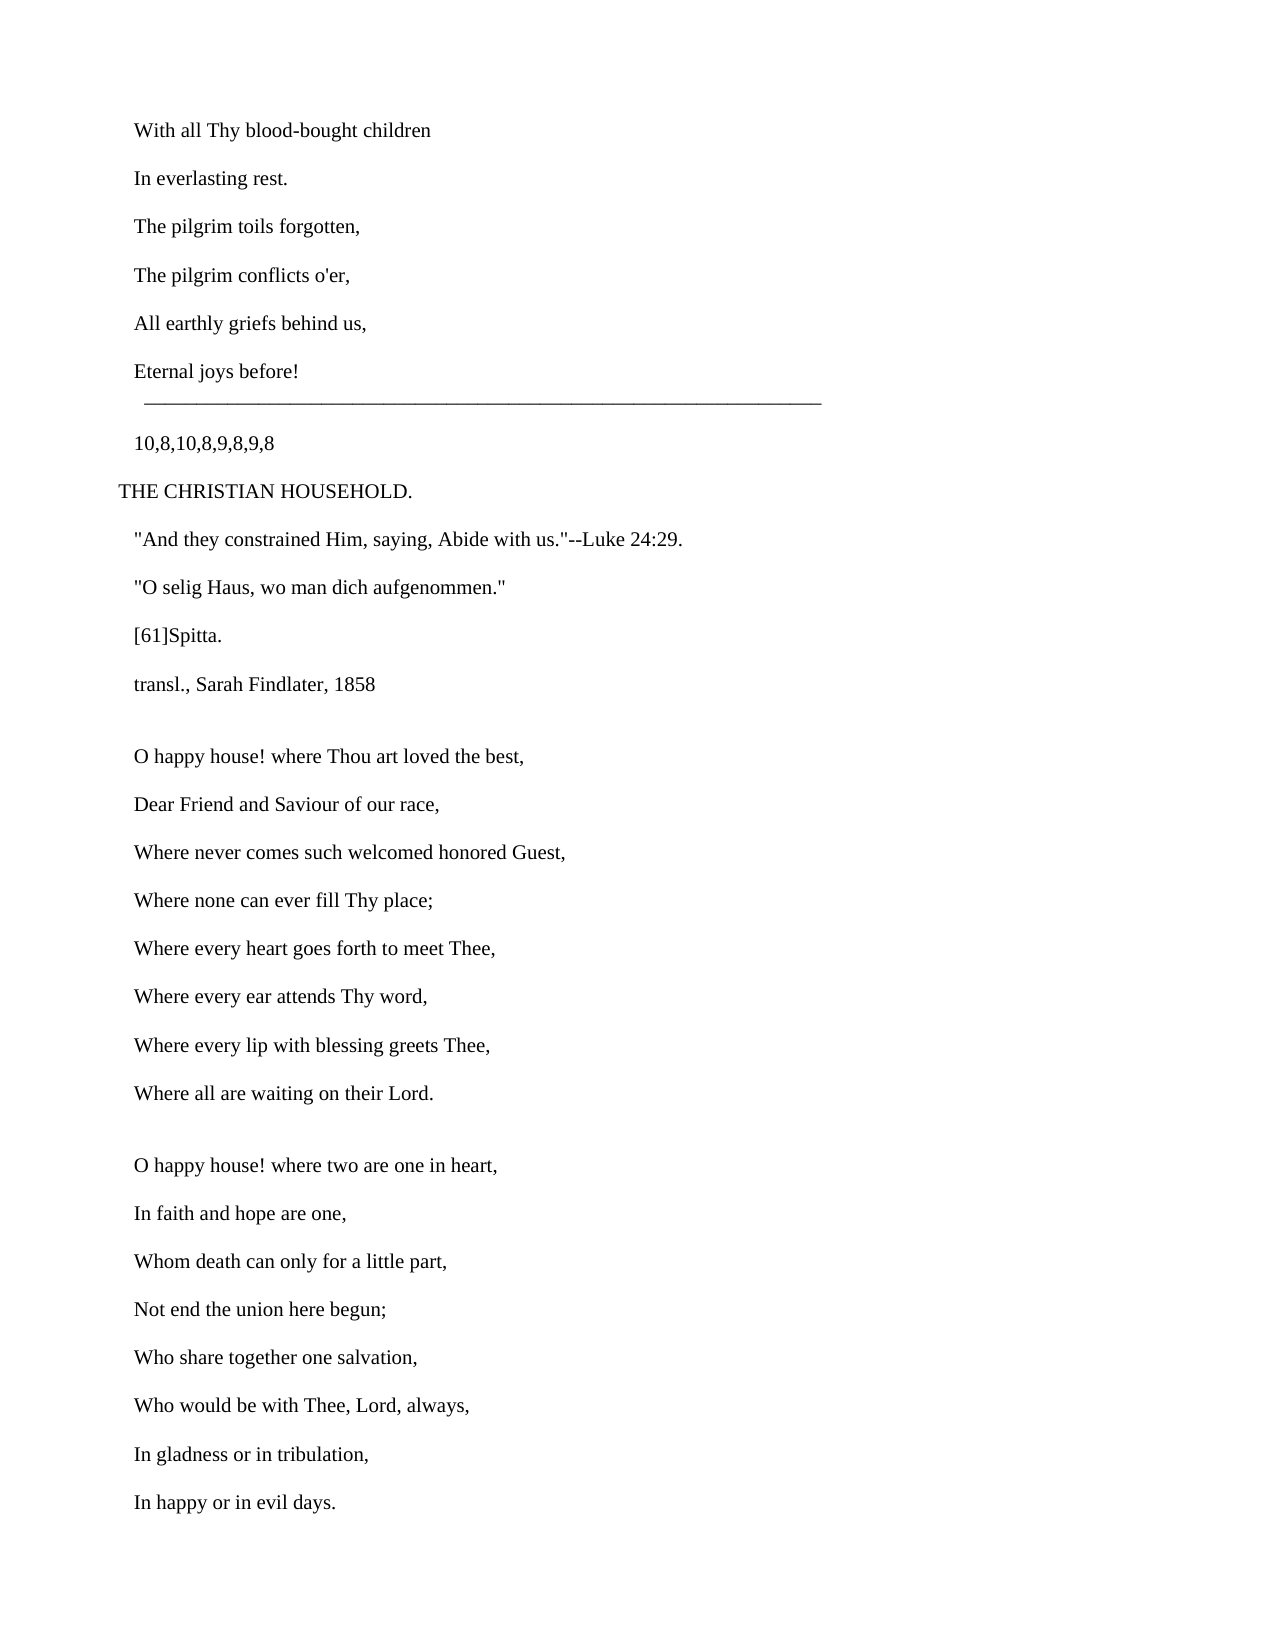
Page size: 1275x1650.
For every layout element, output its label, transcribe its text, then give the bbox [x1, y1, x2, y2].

text Where none can ever fill Thy place; [118, 888, 1157, 912]
text Not end the union here begun; [118, 1297, 1157, 1321]
text [61]Spitta. [118, 623, 1157, 647]
text Eternal joys before! [118, 359, 1157, 383]
text Where all are waiting on their Lord. [118, 1081, 1157, 1105]
text Dear Friend and Saviour of our race, [118, 792, 1157, 816]
text All earthly griefs behind us, [118, 311, 1157, 335]
text The pilgrim toils forgotten, [118, 214, 1157, 238]
text With all Thy blood-bought children [118, 118, 1157, 142]
text In happy or in evil days. [118, 1490, 1157, 1514]
text _________________________________________________________________ [118, 383, 1157, 407]
text In faith and hope are one, [118, 1201, 1157, 1225]
text Where every ear attends Thy word, [118, 984, 1157, 1008]
text Where never comes such welcomed honored Guest, [118, 840, 1157, 864]
text Who would be with Thee, Lord, always, [118, 1393, 1157, 1417]
text In gladness or in tribulation, [118, 1442, 1157, 1466]
text Whom death can only for a little part, [118, 1249, 1157, 1273]
text Where every heart goes forth to meet Thee, [118, 936, 1157, 960]
text "O selig Haus, wo man dich aufgenommen." [118, 575, 1157, 599]
text THE CHRISTIAN HOUSEHOLD. [118, 479, 1157, 503]
text The pilgrim conflicts o'er, [118, 262, 1157, 287]
text transl., Sarah Findlater, 1858 [118, 672, 1157, 696]
text In everlasting rest. [118, 166, 1157, 190]
text Where every lip with blessing greets Thee, [118, 1032, 1157, 1057]
text O happy house! where Thou art loved the best, [118, 744, 1157, 768]
text 10,8,10,8,9,8,9,8 [118, 431, 1157, 455]
text O happy house! where two are one in heart, [118, 1153, 1157, 1177]
text Who share together one salvation, [118, 1345, 1157, 1369]
text "And they constrained Him, saying, Abide with us."--Luke 24:29. [118, 527, 1157, 551]
